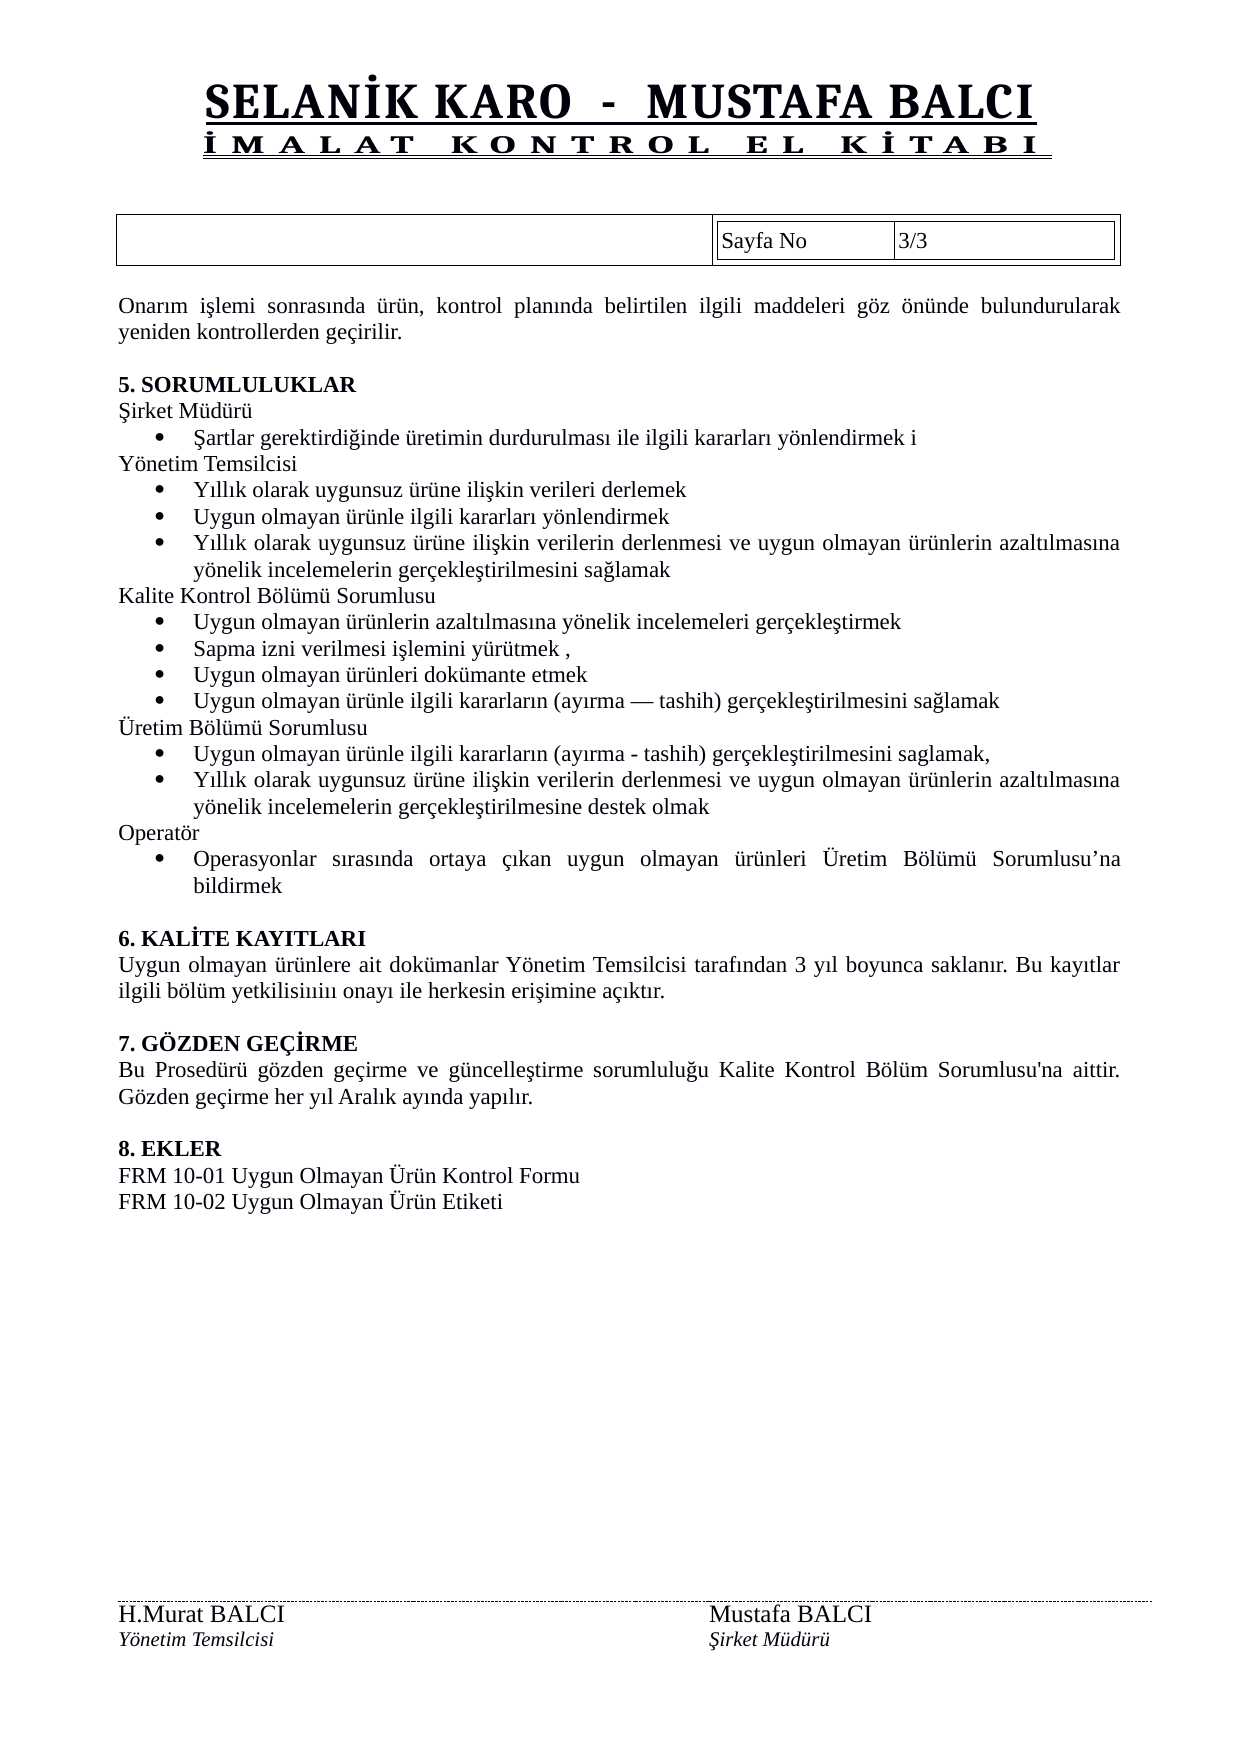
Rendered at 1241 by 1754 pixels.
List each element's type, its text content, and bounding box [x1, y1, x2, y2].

text Operatör [118, 819, 1122, 846]
text Yönetim Temsilcisi [118, 450, 1122, 477]
text 5. SORUMLULUKLAR [118, 371, 1122, 397]
text 8. EKLER [118, 1135, 1122, 1162]
text Bu Prosedürü gözden geçirme ve güncelleştirme sorumluluğu Kalite Kontrol Bölüm Sorumlusu'na aittir. Gözden geçirme her yıl Aralık ayında yapılır. [118, 1056, 1122, 1109]
text Onarım işlemi sonrasında ürün, kontrol planında belirtilen ilgili maddeleri göz önünde bulundurularak yeniden kontrollerden geçirilir. [118, 292, 1122, 345]
table_header [117, 215, 712, 265]
text 7. GÖZDEN GEÇİRME [118, 1030, 1122, 1056]
list Operasyonlar sırasında ortaya çıkan uygun olmayan ürünleri Üretim Bölümü Sorumlusu’na bildirmek [156, 846, 1122, 898]
text Kalite Kontrol Bölümü Sorumlusu [118, 582, 1122, 608]
table_cell 3/3 [895, 222, 1114, 259]
text FRM 10-02 Uygun Olmayan Ürün Etiketi [118, 1188, 1122, 1214]
text Üretim Bölümü Sorumlusu [118, 714, 1122, 740]
list Yıllık olarak uygunsuz ürüne ilişkin verilerin derlenmesi ve uygun olmayan ürünlerin azaltılmasına yönelik incelemelerin gerçekleştirilmesini sağlamak [156, 529, 1122, 582]
list Uygun olmayan ürünleri dokümante etmek [156, 661, 1122, 687]
text Uygun olmayan ürünlere ait dokümanlar Yönetim Temsilcisi tarafından 3 yıl boyunca saklanır. Bu kayıtlar ilgili bölüm yetkilisiııiıı onayı ile herkesin erişimine açıktır. [118, 951, 1122, 1004]
list Uygun olmayan ürünlerin azaltılmasına yönelik incelemeleri gerçekleştirmek [156, 608, 1122, 635]
list Uygun olmayan ürünle ilgili kararların (ayırma — tashih) gerçekleştirilmesini sağlamak [156, 687, 1122, 714]
list Uygun olmayan ürünle ilgili kararların (ayırma - tashih) gerçekleştirilmesini saglamak, [156, 740, 1122, 766]
table_header [713, 215, 1120, 265]
list Şartlar gerektirdiğinde üretimin durdurulması ile ilgili kararları yönlendirmek i [156, 424, 1122, 450]
text Şirket Müdürü [118, 397, 1122, 424]
list Uygun olmayan ürünle ilgili kararları yönlendirmek [156, 503, 1122, 529]
table_cell Sayfa No [718, 222, 894, 259]
list Yıllık olarak uygunsuz ürüne ilişkin verilerin derlenmesi ve uygun olmayan ürünlerin azaltılmasına yönelik incelemelerin gerçekleştirilmesine destek olmak [156, 766, 1122, 819]
text FRM 10-01 Uygun Olmayan Ürün Kontrol Formu [118, 1162, 1122, 1188]
list Sapma izni verilmesi işlemini yürütmek , [156, 635, 1122, 661]
text 6. KALİTE KAYITLARI [118, 924, 1122, 951]
list Yıllık olarak uygunsuz ürüne ilişkin verileri derlemek [156, 477, 1122, 503]
